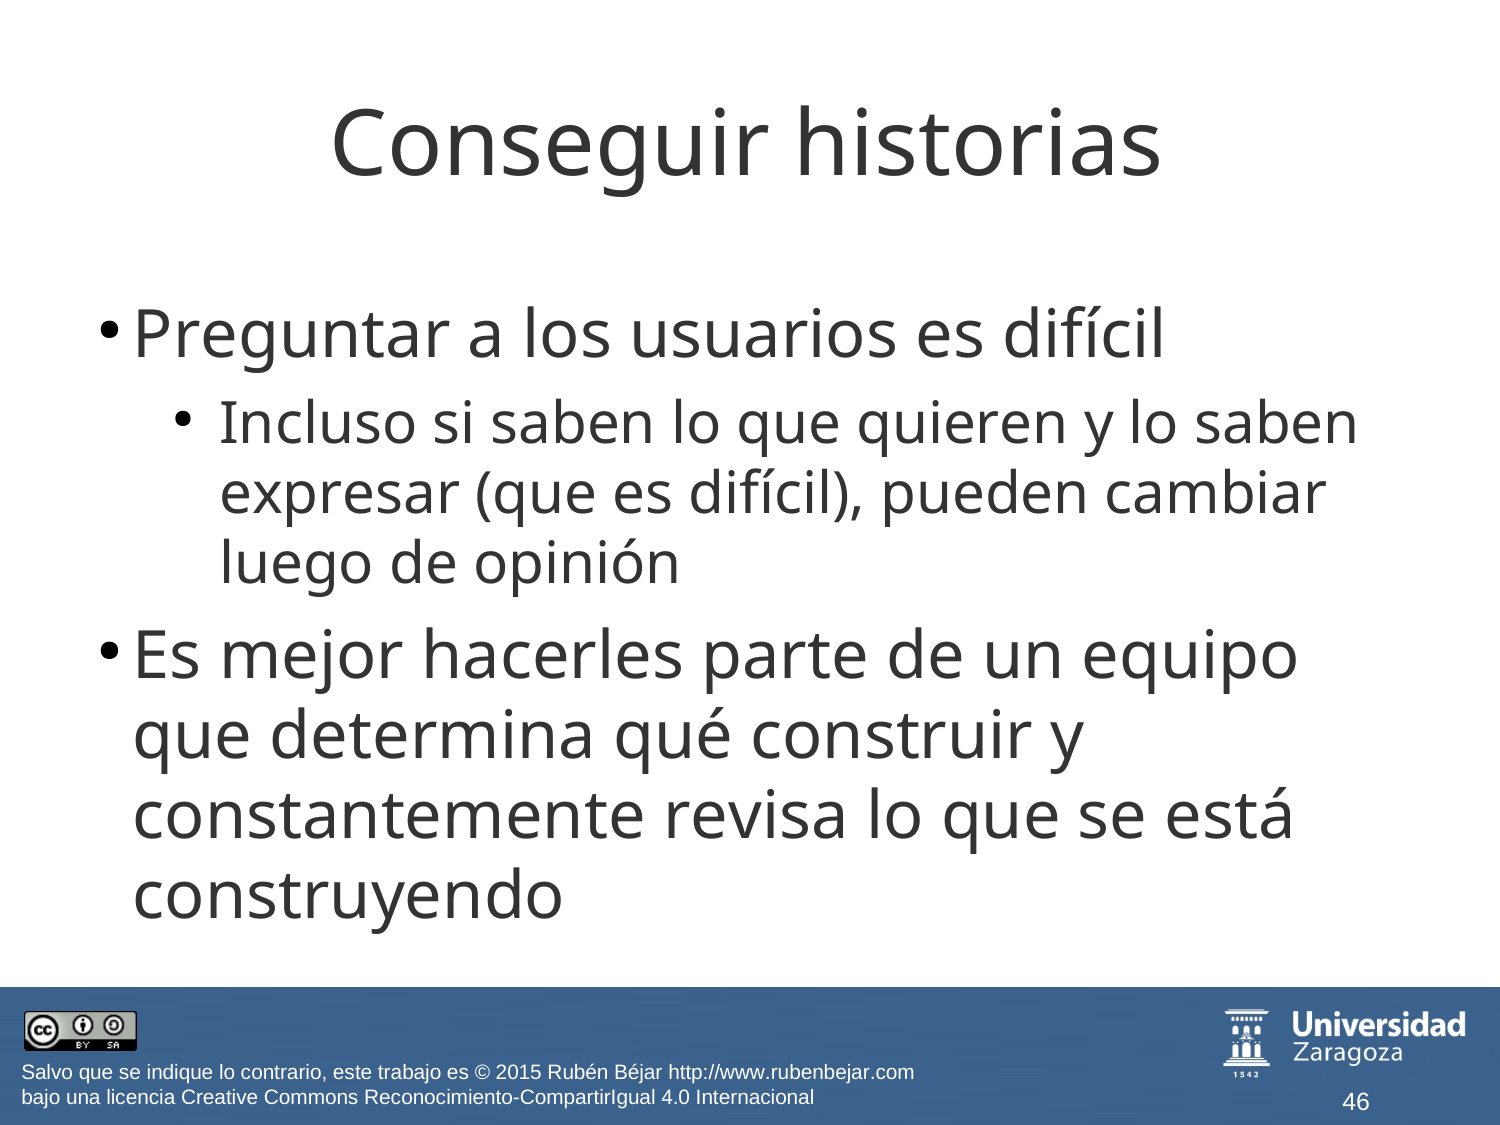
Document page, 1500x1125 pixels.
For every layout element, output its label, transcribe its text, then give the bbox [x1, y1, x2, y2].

list Preguntar a los usuarios es difícil Incluso si saben lo que quieren y lo saben expresar (que es difícil), pueden cambiar luego de opinión Es mejor hacerles parte de un equipo que determina qué construir y constantemente revisa lo que se está construyendo [82, 283, 1418, 957]
picture [0, 987, 1500, 1125]
title Conseguir historias [74, 21, 1420, 257]
